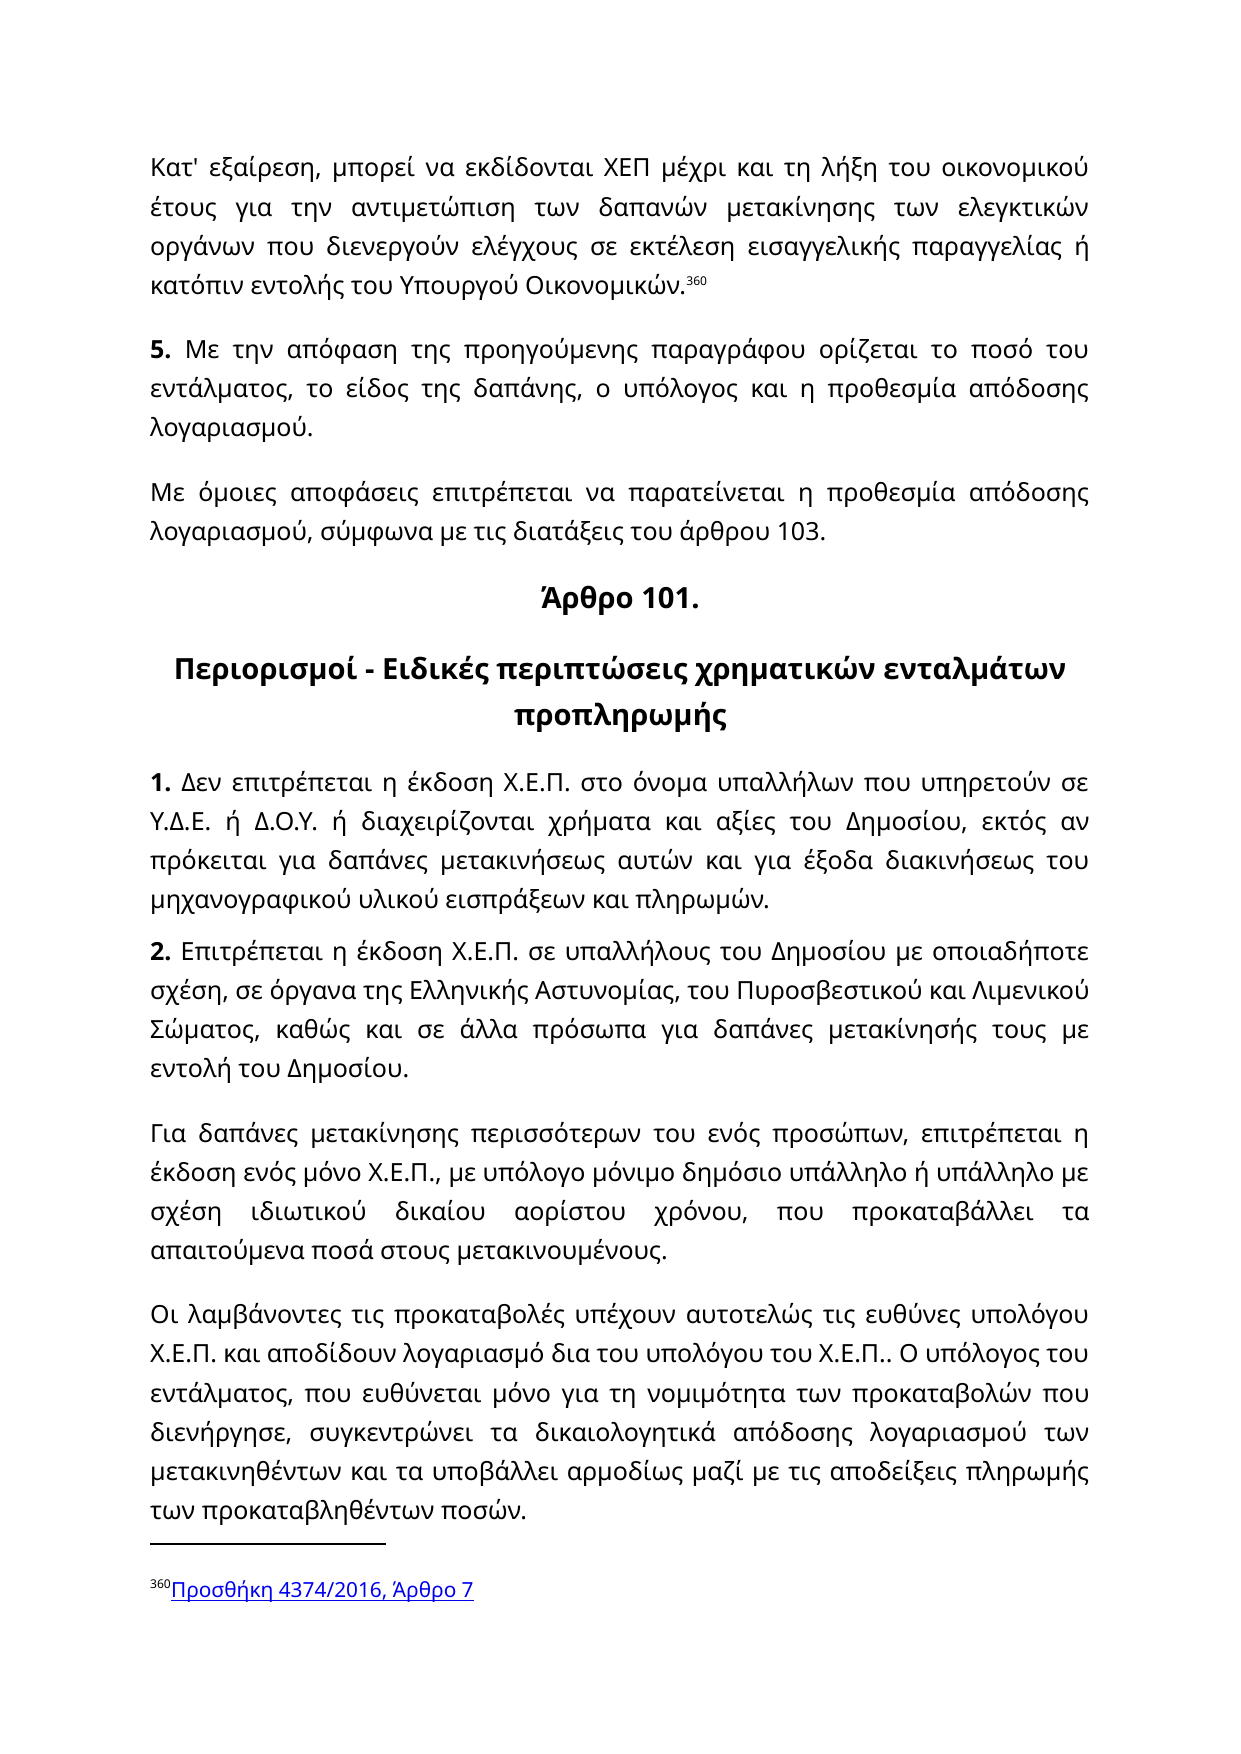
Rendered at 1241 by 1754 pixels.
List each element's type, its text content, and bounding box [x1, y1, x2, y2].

subtitle Άρθρο 101. [150, 577, 1090, 617]
text 1. Δεν επιτρέπεται η έκδοση Χ.Ε.Π. στο όνομα υπαλλήλων που υπηρετούν σε Υ.Δ.Ε. ή Δ.Ο.Υ. ή διαχειρίζονται χρήματα και αξίες του Δημοσίου, εκτός αν πρόκειται για δαπάνες μετακινήσεως αυτών και για έξοδα διακινήσεως του μηχανογραφικού υλικού εισπράξεων και πληρωμών. [150, 764, 1090, 916]
text 5. Με την απόφαση της προηγούμενης παραγράφου ορίζεται το ποσό του εντάλματος, το είδος της δαπάνης, ο υπόλογος και η προθεσμία απόδοσης λογαριασμού. [150, 332, 1090, 444]
text Προσθήκη 4374/2016, Άρθρο 7 [150, 1576, 1090, 1604]
text Οι λαμβάνοντες τις προκαταβολές υπέχουν αυτοτελώς τις ευθύνες υπολόγου Χ.Ε.Π. και αποδίδουν λογαριασμό δια του υπολόγου του Χ.Ε.Π.. Ο υπόλογος του εντάλματος, που ευθύνεται μόνο για τη νομιμότητα των προκαταβολών που διενήργησε, συγκεντρώνει τα δικαιολογητικά απόδοσης λογαριασμού των μετακινηθέντων και τα υποβάλλει αρμοδίως μαζί με τις αποδείξεις πληρωμής των προκαταβληθέντων ποσών. [150, 1297, 1090, 1527]
text Με όμοιες αποφάσεις επιτρέπεται να παρατείνεται η προθεσμία απόδοσης λογαριασμού, σύμφωνα με τις διατάξεις του άρθρου 103. [150, 474, 1090, 547]
subtitle Περιορισμοί - Ειδικές περιπτώσεις χρηματικών ενταλμάτων προπληρωμής [150, 648, 1090, 733]
text Κατ' εξαίρεση, μπορεί να εκδίδονται ΧΕΠ μέχρι και τη λήξη του οικονομικού έτους για την αντιμετώπιση των δαπανών μετακίνησης των ελεγκτικών οργάνων που διενεργούν ελέγχους σε εκτέλεση εισαγγελικής παραγγελίας ή κατόπιν εντολής του Υπουργού Οικονομικών. [150, 150, 1090, 302]
text 2. Επιτρέπεται η έκδοση Χ.Ε.Π. σε υπαλλήλους του Δημοσίου με οποιαδήποτε σχέση, σε όργανα της Ελληνικής Αστυνομίας, του Πυροσβεστικού και Λιμενικού Σώματος, καθώς και σε άλλα πρόσωπα για δαπάνες μετακίνησής τους με εντολή του Δημοσίου. [150, 933, 1090, 1085]
text Για δαπάνες μετακίνησης περισσότερων του ενός προσώπων, επιτρέπεται η έκδοση ενός μόνο Χ.Ε.Π., με υπόλογο μόνιμο δημόσιο υπάλληλο ή υπάλληλο με σχέση ιδιωτικού δικαίου αορίστου χρόνου, που προκαταβάλλει τα απαιτούμενα ποσά στους μετακινουμένους. [150, 1115, 1090, 1267]
